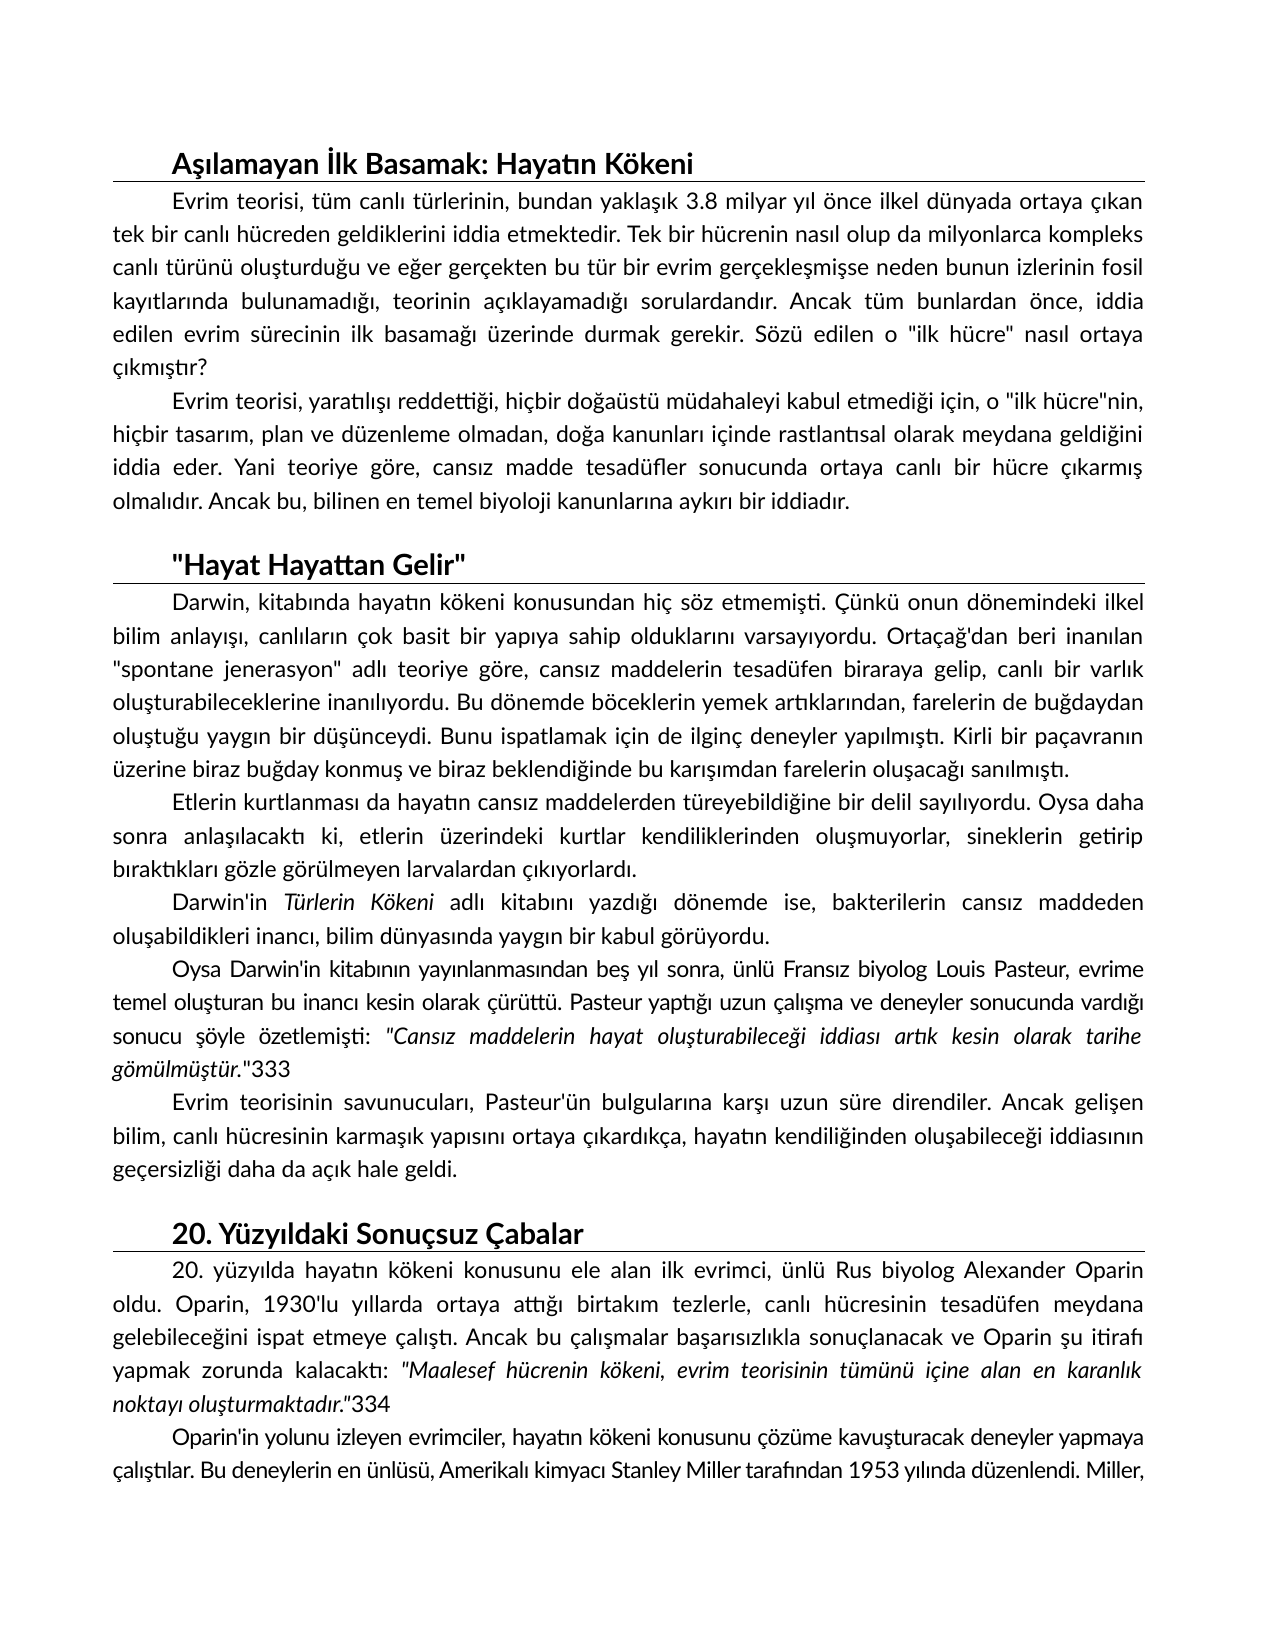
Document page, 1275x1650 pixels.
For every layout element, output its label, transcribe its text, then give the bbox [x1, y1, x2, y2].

text "Hayat Hayattan Gelir" [112, 549, 1145, 584]
text Etlerin kurtlanması da hayatın cansız maddelerden türeyebildiğine bir delil sayılıyordu. Oysa daha sonra anlaşılacaktı ki, etlerin üzerindeki kurtlar kendiliklerinden oluşmuyorlar, sineklerin getirip bıraktıkları gözle görülmeyen larvalardan çıkıyorlardı. [112, 784, 1145, 884]
text Oparin'in yolunu izleyen evrimciler, hayatın kökeni konusunu çözüme kavuşturacak deneyler yapmaya çalıştılar. Bu deneylerin en ünlüsü, Amerikalı kimyacı Stanley Miller tarafından 1953 yılında düzenlendi. Miller, [112, 1419, 1145, 1486]
text Evrim teorisinin savunucuları, Pasteur'ün bulgularına karşı uzun süre direndiler. Ancak gelişen bilim, canlı hücresinin karmaşık yapısını ortaya çıkardıkça, hayatın kendiliğinden oluşabileceği iddiasının geçersizliği daha da açık hale geldi. [112, 1084, 1145, 1184]
text Oysa Darwin'in kitabının yayınlanmasından beş yıl sonra, ünlü Fransız biyolog Louis Pasteur, evrime temel oluşturan bu inancı kesin olarak çürüttü. Pasteur yaptığı uzun çalışma ve deneyler sonucunda vardığı sonucu şöyle özetlemişti: "Cansız maddelerin hayat oluşturabileceği iddiası artık kesin olarak tarihe gömülmüştür."333 [112, 951, 1145, 1084]
text Aşılamayan İlk Basamak: Hayatın Kökeni [112, 148, 1145, 182]
text 20. Yüzyıldaki Sonuçsuz Çabalar [112, 1217, 1145, 1252]
text Darwin, kitabında hayatın kökeni konusundan hiç söz etmemişti. Çünkü onun dönemindeki ilkel bilim anlayışı, canlıların çok basit bir yapıya sahip olduklarını varsayıyordu. Ortaçağ'dan beri inanılan "spontane jenerasyon" adlı teoriye göre, cansız maddelerin tesadüfen biraraya gelip, canlı bir varlık oluşturabileceklerine inanılıyordu. Bu dönemde böceklerin yemek artıklarından, farelerin de buğdaydan oluştuğu yaygın bir düşünceydi. Bunu ispatlamak için de ilginç deneyler yapılmıştı. Kirli bir paçavranın üzerine biraz buğday konmuş ve biraz beklendiğinde bu karışımdan farelerin oluşacağı sanılmıştı. [112, 584, 1145, 784]
text Darwin'in Türlerin Kökeni adlı kitabını yazdığı dönemde ise, bakterilerin cansız maddeden oluşabildikleri inancı, bilim dünyasında yaygın bir kabul görüyordu. [112, 884, 1145, 951]
text Evrim teorisi, tüm canlı türlerinin, bundan yaklaşık 3.8 milyar yıl önce ilkel dünyada ortaya çıkan tek bir canlı hücreden geldiklerini iddia etmektedir. Tek bir hücrenin nasıl olup da milyonlarca kompleks canlı türünü oluşturduğu ve eğer gerçekten bu tür bir evrim gerçekleşmişse neden bunun izlerinin fosil kayıtlarında bulunamadığı, teorinin açıklayamadığı sorulardandır. Ancak tüm bunlardan önce, iddia edilen evrim sürecinin ilk basamağı üzerinde durmak gerekir. Sözü edilen o "ilk hücre" nasıl ortaya çıkmıştır? [112, 182, 1145, 382]
text Evrim teorisi, yaratılışı reddettiği, hiçbir doğaüstü müdahaleyi kabul etmediği için, o "ilk hücre"nin, hiçbir tasarım, plan ve düzenleme olmadan, doğa kanunları içinde rastlantısal olarak meydana geldiğini iddia eder. Yani teoriye göre, cansız madde tesadüfler sonucunda ortaya canlı bir hücre çıkarmış olmalıdır. Ancak bu, bilinen en temel biyoloji kanunlarına aykırı bir iddiadır. [112, 382, 1145, 516]
text 20. yüzyılda hayatın kökeni konusunu ele alan ilk evrimci, ünlü Rus biyolog Alexander Oparin oldu. Oparin, 1930'lu yıllarda ortaya attığı birtakım tezlerle, canlı hücresinin tesadüfen meydana gelebileceğini ispat etmeye çalıştı. Ancak bu çalışmalar başarısızlıkla sonuçlanacak ve Oparin şu itirafı yapmak zorunda kalacaktı: "Maalesef hücrenin kökeni, evrim teorisinin tümünü içine alan en karanlık noktayı oluşturmaktadır."334 [112, 1252, 1145, 1419]
